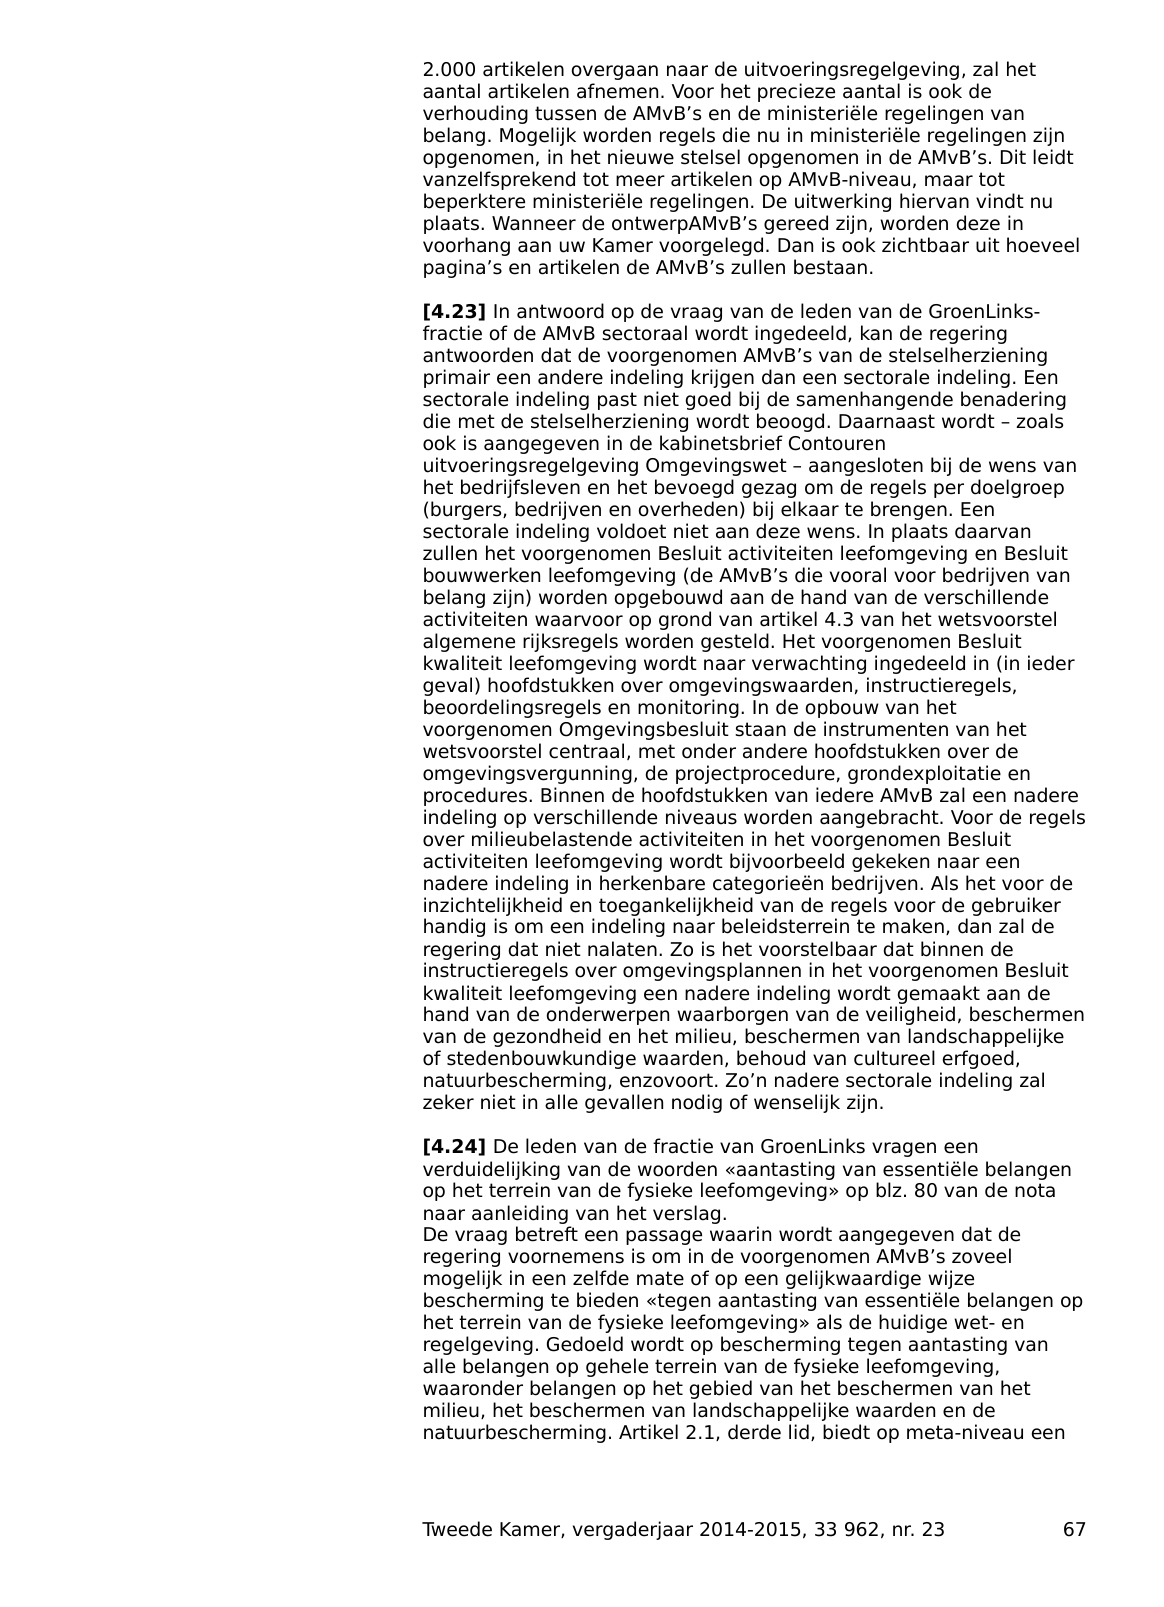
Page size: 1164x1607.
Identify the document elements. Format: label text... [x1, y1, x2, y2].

text [4.23] In antwoord op de vraag van de leden van de GroenLinks-fractie of de AMvB sectoraal wordt ingedeeld, kan de regering antwoorden dat de voorgenomen AMvB’s van de stelselherziening primair een andere indeling krijgen dan een sectorale indeling. Een sectorale indeling past niet goed bij de samenhangende benadering die met de stelselherziening wordt beoogd. Daarnaast wordt – zoals ook is aangegeven in de kabinetsbrief Contouren uitvoeringsregelgeving Omgevingswet – aangesloten bij de wens van het bedrijfsleven en het bevoegd gezag om de regels per doelgroep (burgers, bedrijven en overheden) bij elkaar te brengen. Een sectorale indeling voldoet niet aan deze wens. In plaats daarvan zullen het voorgenomen Besluit activiteiten leefomgeving en Besluit bouwwerken leefomgeving (de AMvB’s die vooral voor bedrijven van belang zijn) worden opgebouwd aan de hand van de verschillende activiteiten waarvoor op grond van artikel 4.3 van het wetsvoorstel algemene rijksregels worden gesteld. Het voorgenomen Besluit kwaliteit leefomgeving wordt naar verwachting ingedeeld in (in ieder geval) hoofdstukken over omgevingswaarden, instructieregels, beoordelingsregels en monitoring. In de opbouw van het voorgenomen Omgevingsbesluit staan de instrumenten van het wetsvoorstel centraal, met onder andere hoofdstukken over de omgevingsvergunning, de projectprocedure, grondexploitatie en procedures. Binnen de hoofdstukken van iedere AMvB zal een nadere indeling op verschillende niveaus worden aangebracht. Voor de regels over milieubelastende activiteiten in het voorgenomen Besluit activiteiten leefomgeving wordt bijvoorbeeld gekeken naar een nadere indeling in herkenbare categorieën bedrijven. Als het voor de inzichtelijkheid en toegankelijkheid van de regels voor de gebruiker handig is om een indeling naar beleidsterrein te maken, dan zal de regering dat niet nalaten. Zo is het voorstelbaar dat binnen de instructieregels over omgevingsplannen in het voorgenomen Besluit kwaliteit leefomgeving een nadere indeling wordt gemaakt aan de hand van de onderwerpen waarborgen van de veiligheid, beschermen van de gezondheid en het milieu, beschermen van landschappelijke of stedenbouwkundige waarden, behoud van cultureel erfgoed, natuurbescherming, enzovoort. Zo’n nadere sectorale indeling zal zeker niet in alle gevallen nodig of wenselijk zijn. [422, 301, 1087, 1114]
text [4.24] De leden van de fractie van GroenLinks vragen een verduidelijking van de woorden «aantasting van essentiële belangen op het terrein van de fysieke leefomgeving» op blz. 80 van de nota naar aanleiding van het verslag. [422, 1136, 1087, 1224]
text De vraag betreft een passage waarin wordt aangegeven dat de regering voornemens is om in de voorgenomen AMvB’s zoveel mogelijk in een zelfde mate of op een gelijkwaardige wijze bescherming te bieden «tegen aantasting van essentiële belangen op het terrein van de fysieke leefomgeving» als de huidige wet- en regelgeving. Gedoeld wordt op bescherming tegen aantasting van alle belangen op gehele terrein van de fysieke leefomgeving, waaronder belangen op het gebied van het beschermen van het milieu, het beschermen van landschappelijke waarden en de natuurbescherming. Artikel 2.1, derde lid, biedt op meta-niveau een [422, 1224, 1087, 1444]
text 2.000 artikelen overgaan naar de uitvoeringsregelgeving, zal het aantal artikelen afnemen. Voor het precieze aantal is ook de verhouding tussen de AMvB’s en de ministeriële regelingen van belang. Mogelijk worden regels die nu in ministeriële regelingen zijn opgenomen, in het nieuwe stelsel opgenomen in de AMvB’s. Dit leidt vanzelfsprekend tot meer artikelen op AMvB-niveau, maar tot beperktere ministeriële regelingen. De uitwerking hiervan vindt nu plaats. Wanneer de ontwerpAMvB’s gereed zijn, worden deze in voorhang aan uw Kamer voorgelegd. Dan is ook zichtbaar uit hoeveel pagina’s en artikelen de AMvB’s zullen bestaan. [422, 59, 1087, 279]
